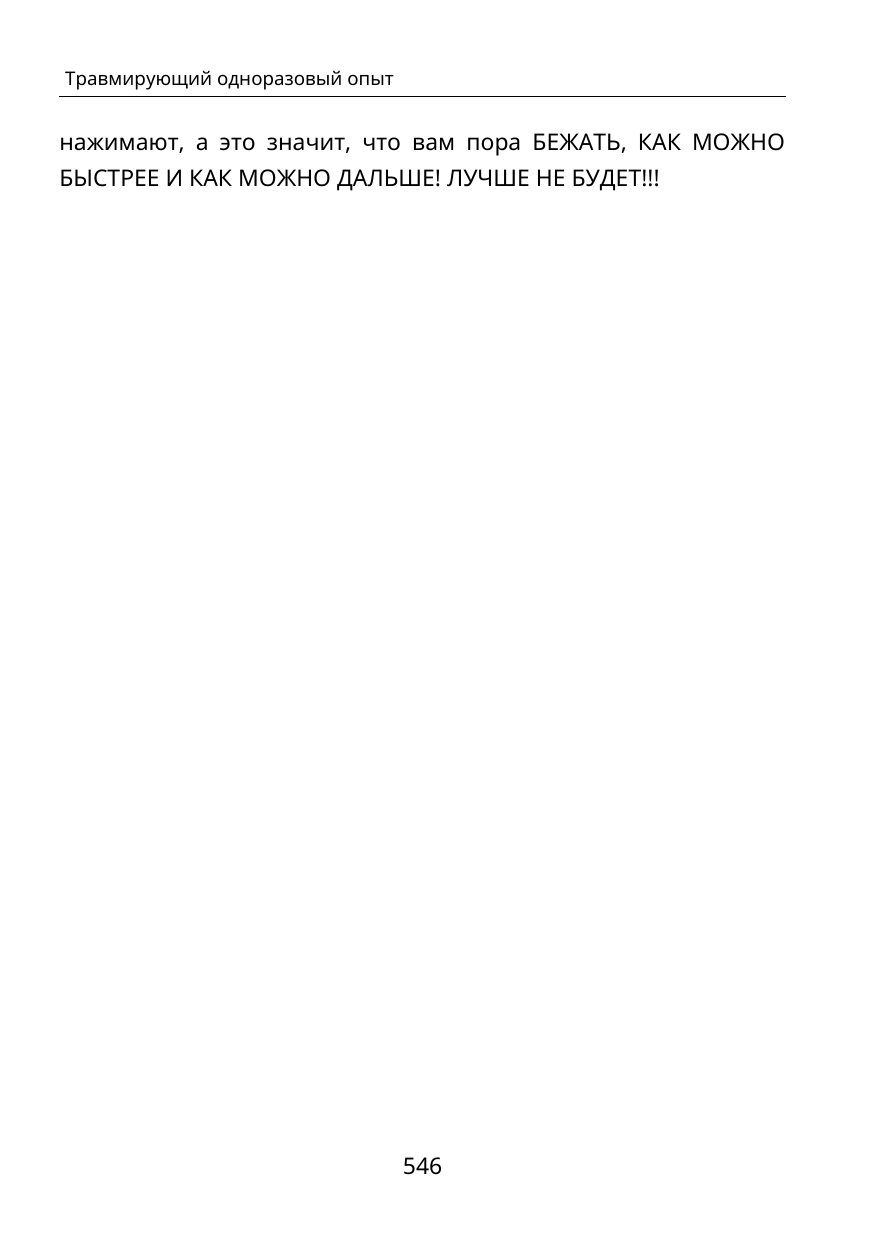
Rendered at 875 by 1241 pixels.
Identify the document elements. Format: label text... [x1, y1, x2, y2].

text нажимают, а это значит, что вам пора БЕЖАТЬ, КАК МОЖНО БЫСТРЕЕ И КАК МОЖНО ДАЛЬШЕ! ЛУЧШЕ НЕ БУДЕТ!!! [59, 126, 786, 193]
